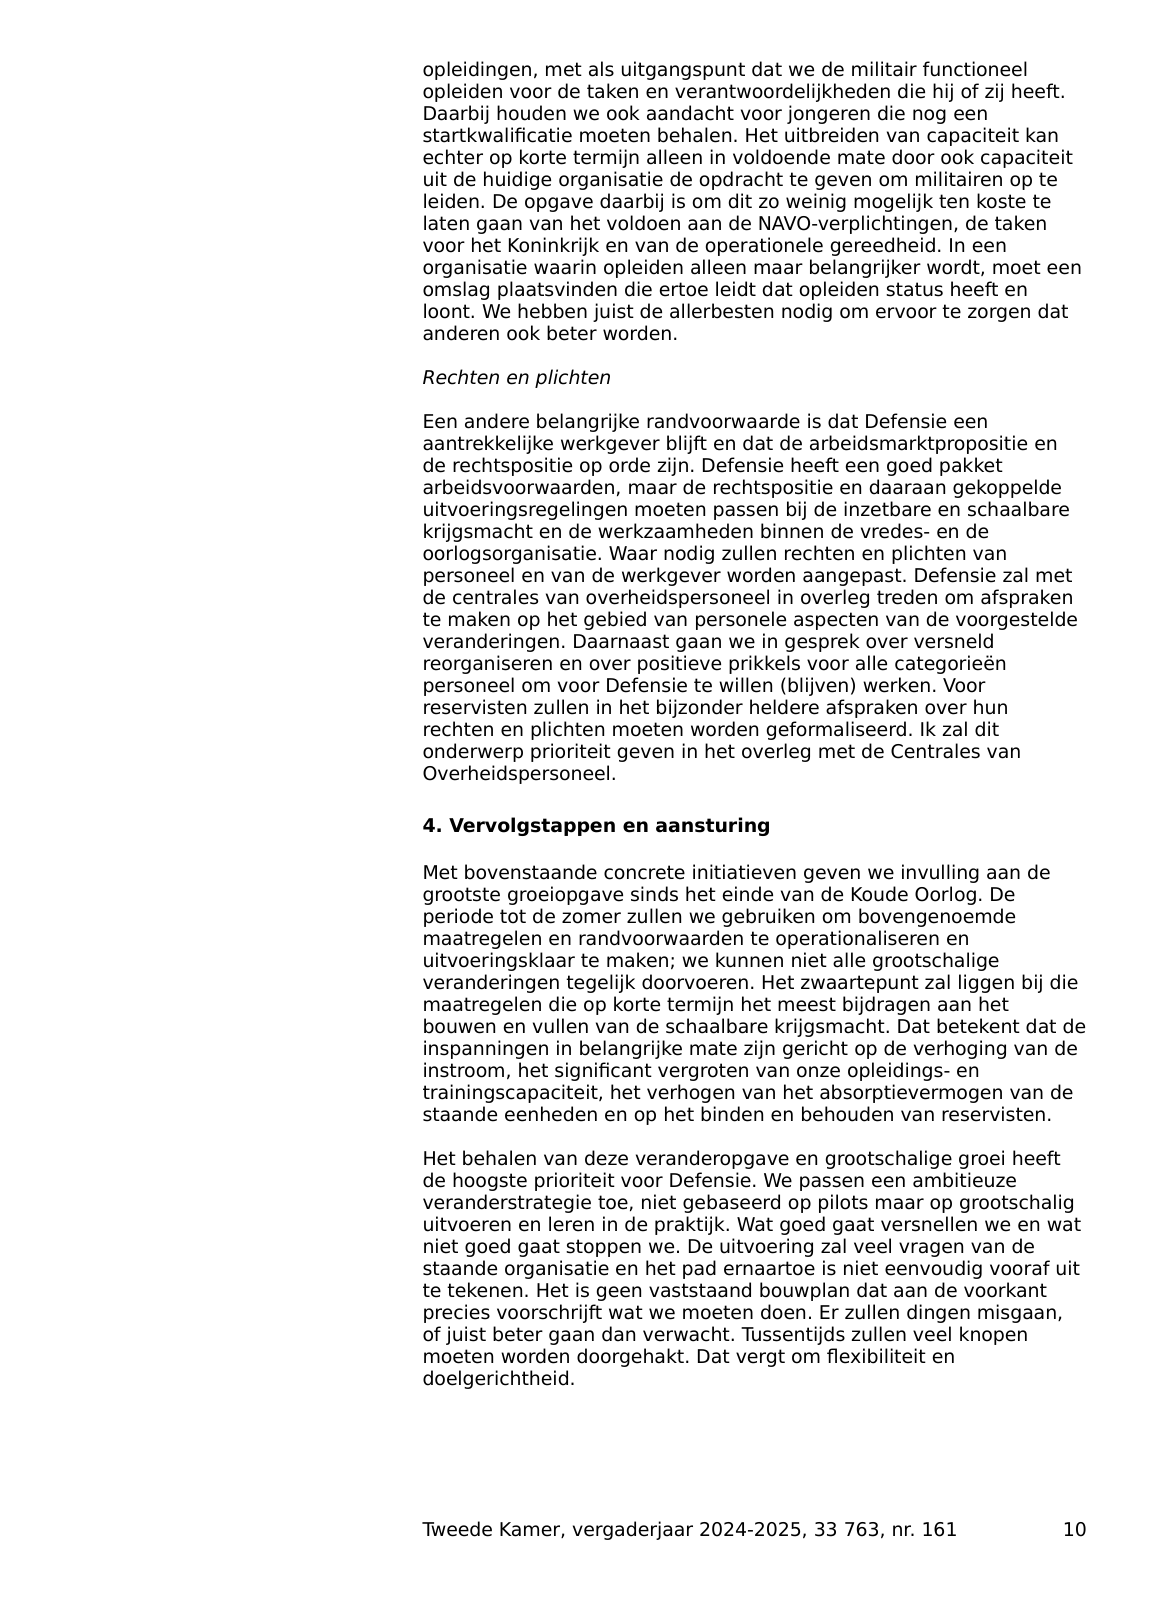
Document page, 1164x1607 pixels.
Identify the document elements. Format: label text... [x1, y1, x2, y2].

text Een andere belangrijke randvoorwaarde is dat Defensie een aantrekkelijke werkgever blijft en dat de arbeidsmarktpropositie en de rechtspositie op orde zijn. Defensie heeft een goed pakket arbeidsvoorwaarden, maar de rechtspositie en daaraan gekoppelde uitvoeringsregelingen moeten passen bij de inzetbare en schaalbare krijgsmacht en de werkzaamheden binnen de vredes- en de oorlogsorganisatie. Waar nodig zullen rechten en plichten van personeel en van de werkgever worden aangepast. Defensie zal met de centrales van overheidspersoneel in overleg treden om afspraken te maken op het gebied van personele aspecten van de voorgestelde veranderingen. Daarnaast gaan we in gesprek over versneld reorganiseren en over positieve prikkels voor alle categorieën personeel om voor Defensie te willen (blijven) werken. Voor reservisten zullen in het bijzonder heldere afspraken over hun rechten en plichten moeten worden geformaliseerd. Ik zal dit onderwerp prioriteit geven in het overleg met de Centrales van Overheidspersoneel. [422, 411, 1087, 785]
text Met bovenstaande concrete initiatieven geven we invulling aan de grootste groeiopgave sinds het einde van de Koude Oorlog. De periode tot de zomer zullen we gebruiken om bovengenoemde maatregelen en randvoorwaarden te operationaliseren en uitvoeringsklaar te maken; we kunnen niet alle grootschalige veranderingen tegelijk doorvoeren. Het zwaartepunt zal liggen bij die maatregelen die op korte termijn het meest bijdragen aan het bouwen en vullen van de schaalbare krijgsmacht. Dat betekent dat de inspanningen in belangrijke mate zijn gericht op de verhoging van de instroom, het significant vergroten van onze opleidings- en trainingscapaciteit, het verhogen van het absorptievermogen van de staande eenheden en op het binden en behouden van reservisten. [422, 862, 1087, 1126]
text Het behalen van deze veranderopgave en grootschalige groei heeft de hoogste prioriteit voor Defensie. We passen een ambitieuze veranderstrategie toe, niet gebaseerd op pilots maar op grootschalig uitvoeren en leren in de praktijk. Wat goed gaat versnellen we en wat niet goed gaat stoppen we. De uitvoering zal veel vragen van de staande organisatie en het pad ernaartoe is niet eenvoudig vooraf uit te tekenen. Het is geen vaststaand bouwplan dat aan de voorkant precies voorschrijft wat we moeten doen. Er zullen dingen misgaan, of juist beter gaan dan verwacht. Tussentijds zullen veel knopen moeten worden doorgehakt. Dat vergt om flexibiliteit en doelgerichtheid. [422, 1148, 1087, 1389]
text opleidingen, met als uitgangspunt dat we de militair functioneel opleiden voor de taken en verantwoordelijkheden die hij of zij heeft. Daarbij houden we ook aandacht voor jongeren die nog een startkwalificatie moeten behalen. Het uitbreiden van capaciteit kan echter op korte termijn alleen in voldoende mate door ook capaciteit uit de huidige organisatie de opdracht te geven om militairen op te leiden. De opgave daarbij is om dit zo weinig mogelijk ten koste te laten gaan van het voldoen aan de NAVO-verplichtingen, de taken voor het Koninkrijk en van de operationele gereedheid. In een organisatie waarin opleiden alleen maar belangrijker wordt, moet een omslag plaatsvinden die ertoe leidt dat opleiden status heeft en loont. We hebben juist de allerbesten nodig om ervoor te zorgen dat anderen ook beter worden. [422, 59, 1087, 345]
subtitle 4. Vervolgstappen en aansturing [422, 815, 1087, 837]
subtitle Rechten en plichten [422, 367, 1087, 389]
